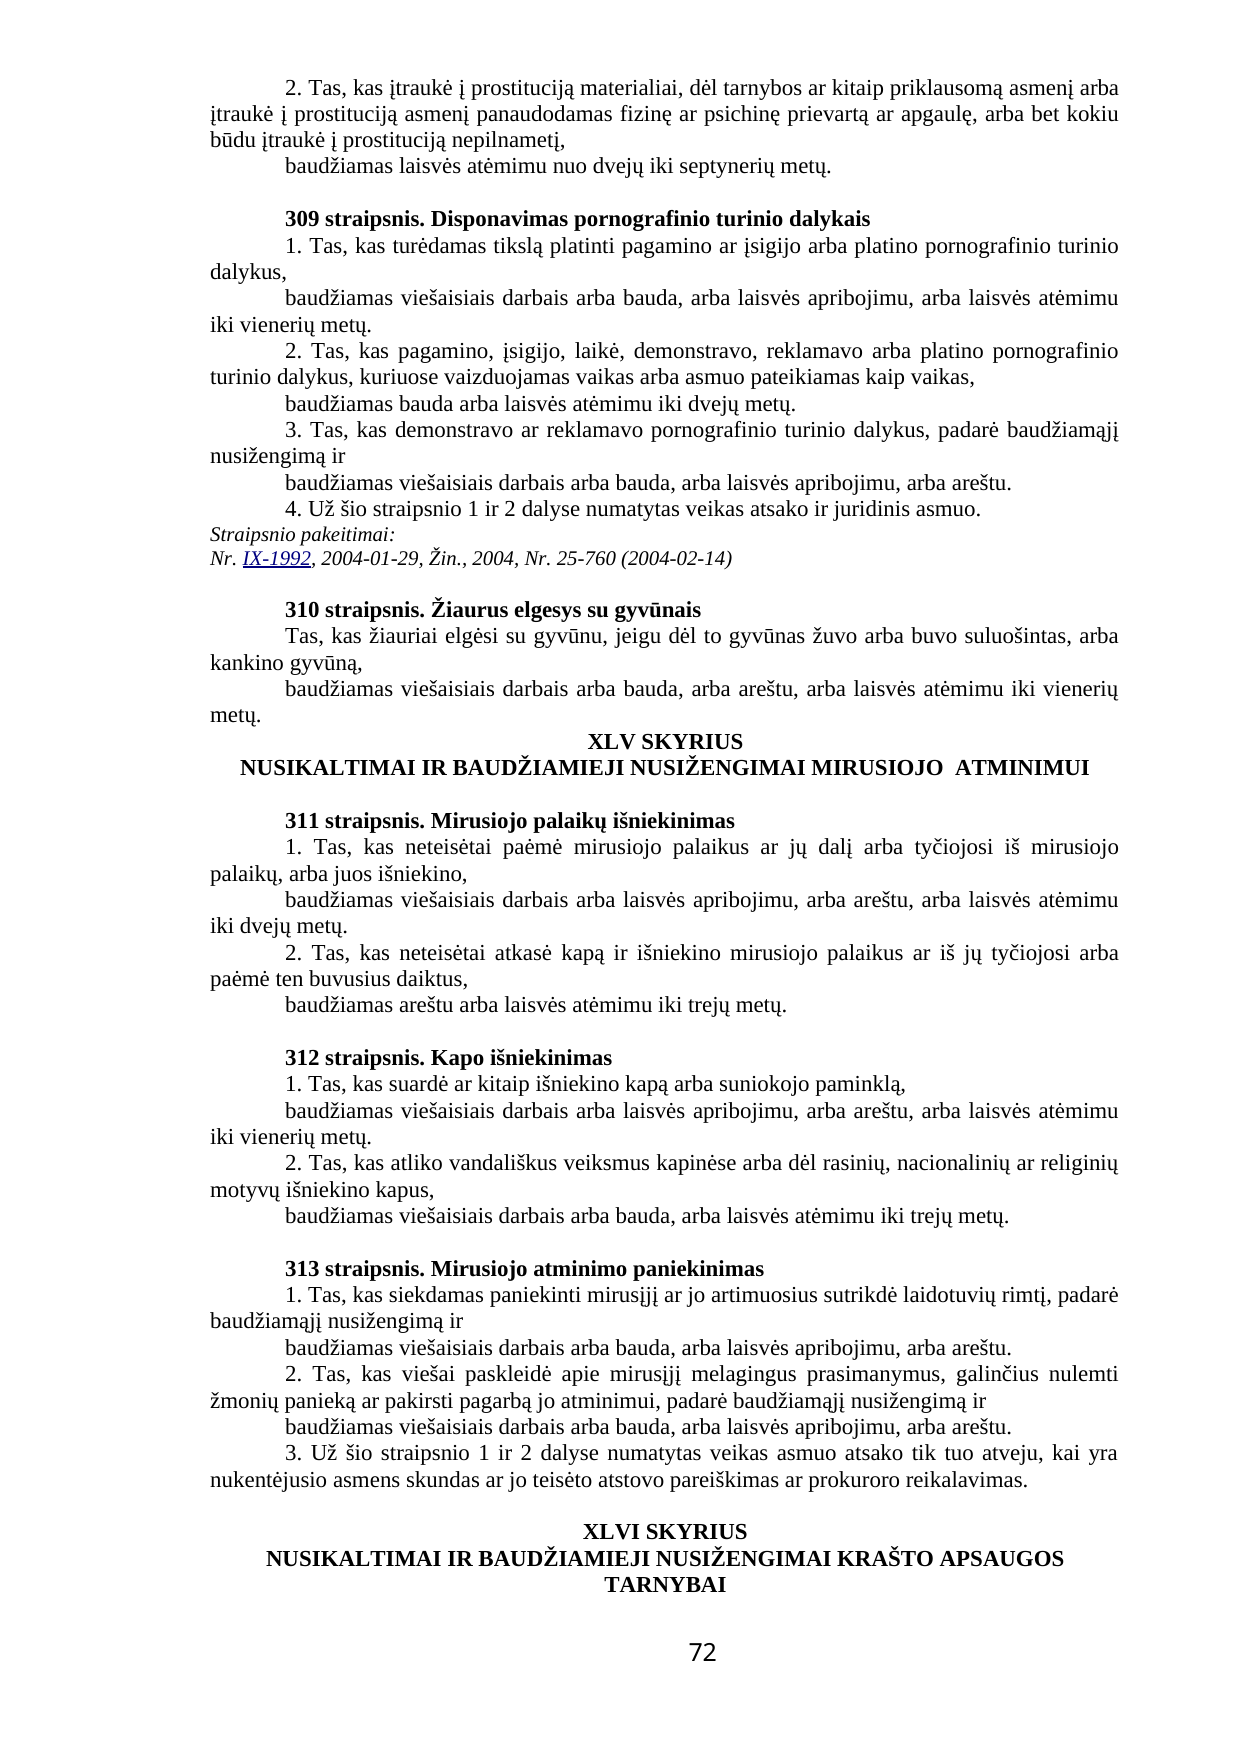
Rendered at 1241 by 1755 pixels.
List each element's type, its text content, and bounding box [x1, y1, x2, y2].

text 4. Už šio straipsnio 1 ir 2 dalyse numatytas veikas atsako ir juridinis asmuo. [210, 495, 1120, 522]
text 3. Tas, kas demonstravo ar reklamavo pornografinio turinio dalykus, padarė baudžiamąjį nusižengimą ir [210, 416, 1120, 469]
text 1. Tas, kas turėdamas tikslą platinti pagamino ar įsigijo arba platino pornografinio turinio dalykus, [210, 232, 1120, 284]
text baudžiamas bauda arba laisvės atėmimu iki dvejų metų. [210, 390, 1120, 416]
text baudžiamas laisvės atėmimu nuo dvejų iki septynerių metų. [210, 153, 1120, 179]
text 1. Tas, kas siekdamas paniekinti mirusįjį ar jo artimuosius sutrikdė laidotuvių rimtį, padarė baudžiamąjį nusižengimą ir [210, 1281, 1120, 1334]
text Nusikaltimai IR BAUDŽIAMIEJI NUSIŽENGIMAI krašto apsaugos tarnybAI [210, 1545, 1120, 1597]
text baudžiamas viešaisiais darbais arba bauda, arba laisvės apribojimu, arba areštu. [210, 1413, 1120, 1439]
text baudžiamas viešaisiais darbais arba laisvės apribojimu, arba areštu, arba laisvės atėmimu iki dvejų metų. [210, 886, 1120, 939]
text 2. Tas, kas neteisėtai atkasė kapą ir išniekino mirusiojo palaikus ar iš jų tyčiojosi arba paėmė ten buvusius daiktus, [210, 939, 1120, 991]
text Tas, kas žiauriai elgėsi su gyvūnu, jeigu dėl to gyvūnas žuvo arba buvo suluošintas, arba kankino gyvūną, [210, 622, 1120, 675]
text 2. Tas, kas viešai paskleidė apie mirusįjį melagingus prasimanymus, galinčius nulemti žmonių panieką ar pakirsti pagarbą jo atminimui, padarė baudžiamąjį nusižengimą ir [210, 1360, 1120, 1413]
text 2. Tas, kas pagamino, įsigijo, laikė, demonstravo, reklamavo arba platino pornografinio turinio dalykus, kuriuose vaizduojamas vaikas arba asmuo pateikiamas kaip vaikas, [210, 337, 1120, 390]
text baudžiamas viešaisiais darbais arba bauda, arba areštu, arba laisvės atėmimu iki vienerių metų. [210, 675, 1120, 728]
text baudžiamas areštu arba laisvės atėmimu iki trejų metų. [210, 991, 1120, 1018]
text 311 straipsnis. Mirusiojo palaikų išniekinimas [210, 807, 1120, 833]
text Nr. IX-1992, 2004-01-29, Žin., 2004, Nr. 25-760 (2004-02-14) [210, 546, 1120, 570]
text 1. Tas, kas suardė ar kitaip išniekino kapą arba suniokojo paminklą, [210, 1070, 1120, 1097]
text Straipsnio pakeitimai: [210, 522, 1120, 546]
text baudžiamas viešaisiais darbais arba bauda, arba laisvės apribojimu, arba areštu. [210, 1334, 1120, 1360]
text baudžiamas viešaisiais darbais arba bauda, arba laisvės apribojimu, arba laisvės atėmimu iki vienerių metų. [210, 284, 1120, 337]
text 2. Tas, kas atliko vandališkus veiksmus kapinėse arba dėl rasinių, nacionalinių ar religinių motyvų išniekino kapus, [210, 1149, 1120, 1202]
text 1. Tas, kas neteisėtai paėmė mirusiojo palaikus ar jų dalį arba tyčiojosi iš mirusiojo palaikų, arba juos išniekino, [210, 833, 1120, 886]
text 3. Už šio straipsnio 1 ir 2 dalyse numatytas veikas asmuo atsako tik tuo atveju, kai yra nukentėjusio asmens skundas ar jo teisėto atstovo pareiškimas ar prokuroro reikalavimas. [210, 1439, 1120, 1492]
text NUSIKALTIMAI IR BAUDŽIAMIEJI NUSIŽENGIMAI MIRUSIOJO ATMINIMUI [210, 754, 1120, 781]
text 310 straipsnis. Žiaurus elgesys su gyvūnais [210, 596, 1120, 622]
subtitle XLVI skyrius [210, 1518, 1120, 1545]
text 312 straipsnis. Kapo išniekinimas [210, 1044, 1120, 1070]
text 2. Tas, kas įtraukė į prostituciją materialiai, dėl tarnybos ar kitaip priklausomą asmenį arba įtraukė į prostituciją asmenį panaudodamas fizinę ar psichinę prievartą ar apgaulę, arba bet kokiu būdu įtraukė į prostituciją nepilnametį, [210, 73, 1120, 153]
text XLV SKYRIUS [210, 728, 1120, 754]
text baudžiamas viešaisiais darbais arba bauda, arba laisvės atėmimu iki trejų metų. [210, 1202, 1120, 1228]
text baudžiamas viešaisiais darbais arba laisvės apribojimu, arba areštu, arba laisvės atėmimu iki vienerių metų. [210, 1097, 1120, 1149]
text 313 straipsnis. Mirusiojo atminimo paniekinimas [210, 1255, 1120, 1281]
text 309 straipsnis. Disponavimas pornografinio turinio dalykais [285, 205, 1120, 232]
text baudžiamas viešaisiais darbais arba bauda, arba laisvės apribojimu, arba areštu. [210, 469, 1120, 495]
